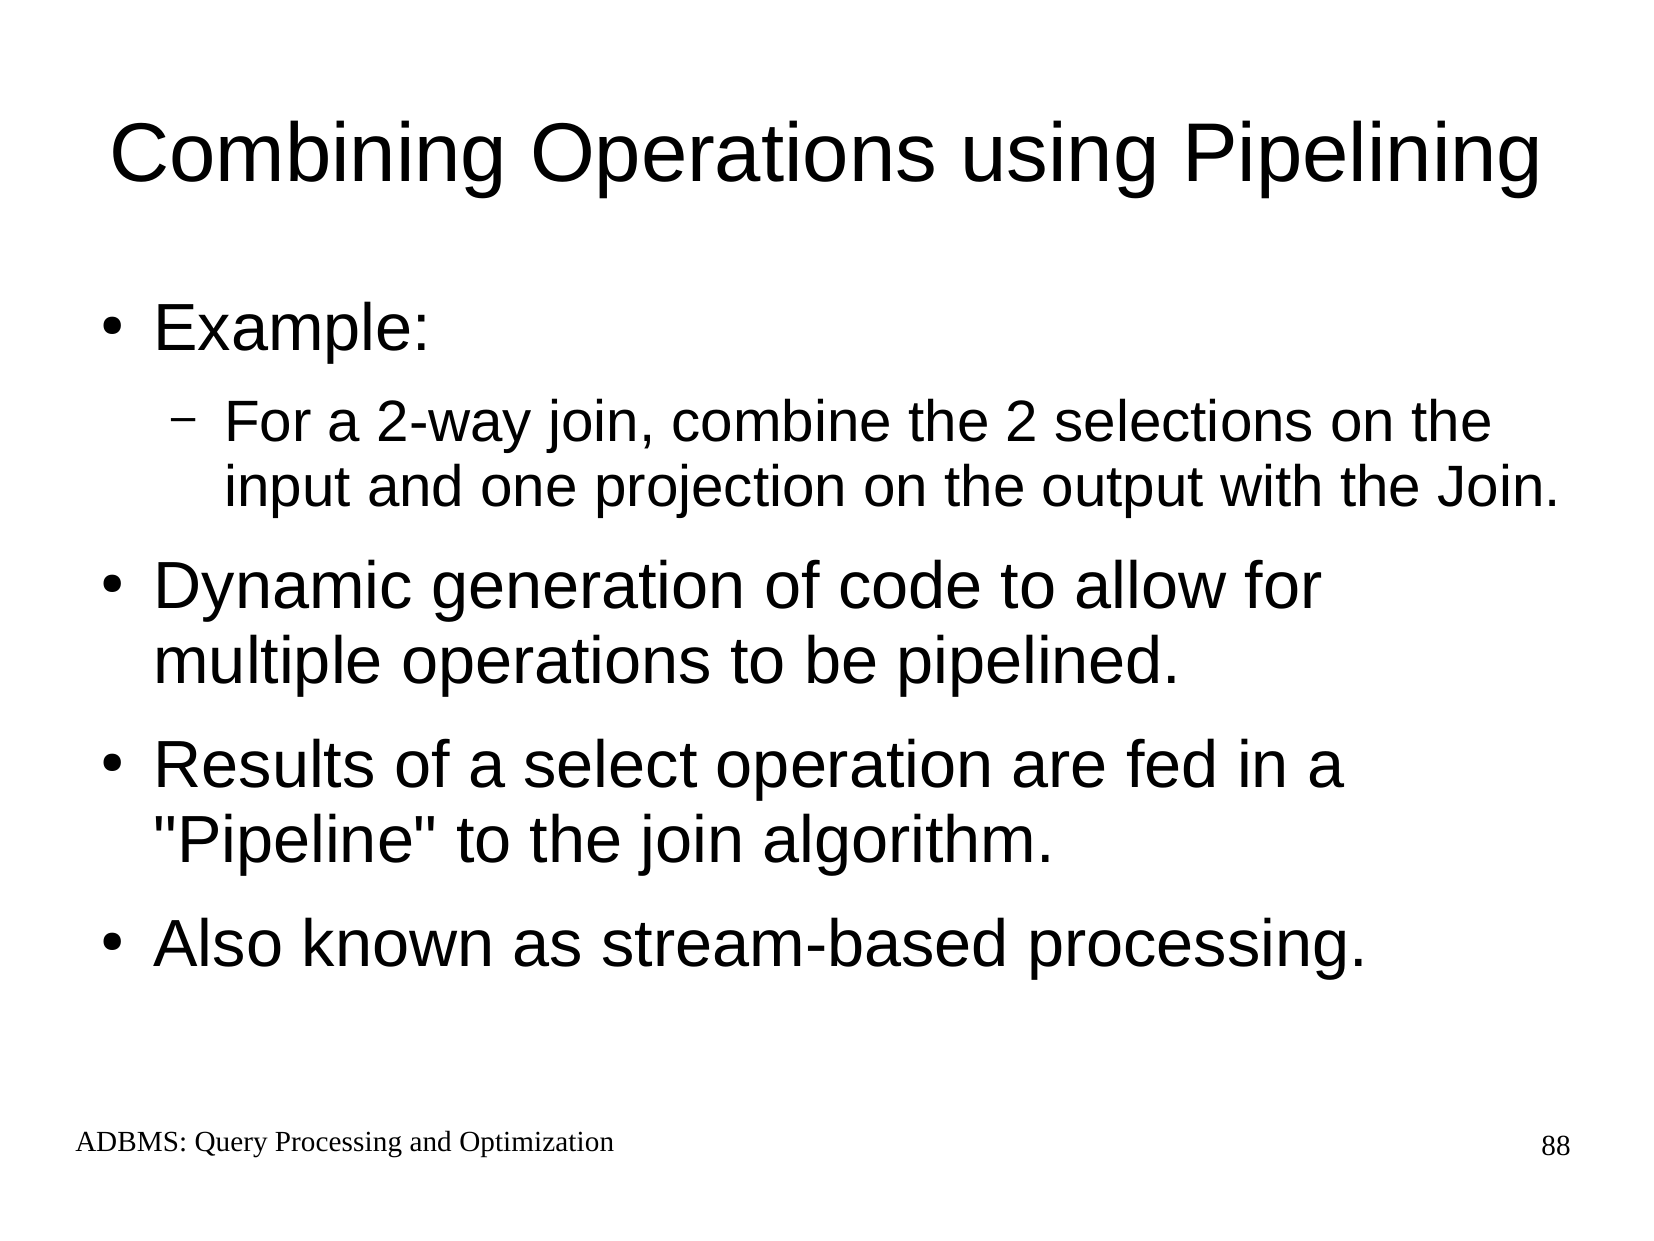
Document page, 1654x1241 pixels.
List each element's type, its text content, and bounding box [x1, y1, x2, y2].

list Example: For a 2-way join, combine the 2 selections on the input and one projection on the output with the Join. Dynamic generation of code to allow for multiple operations to be pipelined. Results of a select operation are fed in a "Pipeline" to the join algorithm. Also known as stream-based processing. [82, 290, 1571, 1111]
title Combining Operations using Pipelining [82, 49, 1571, 257]
